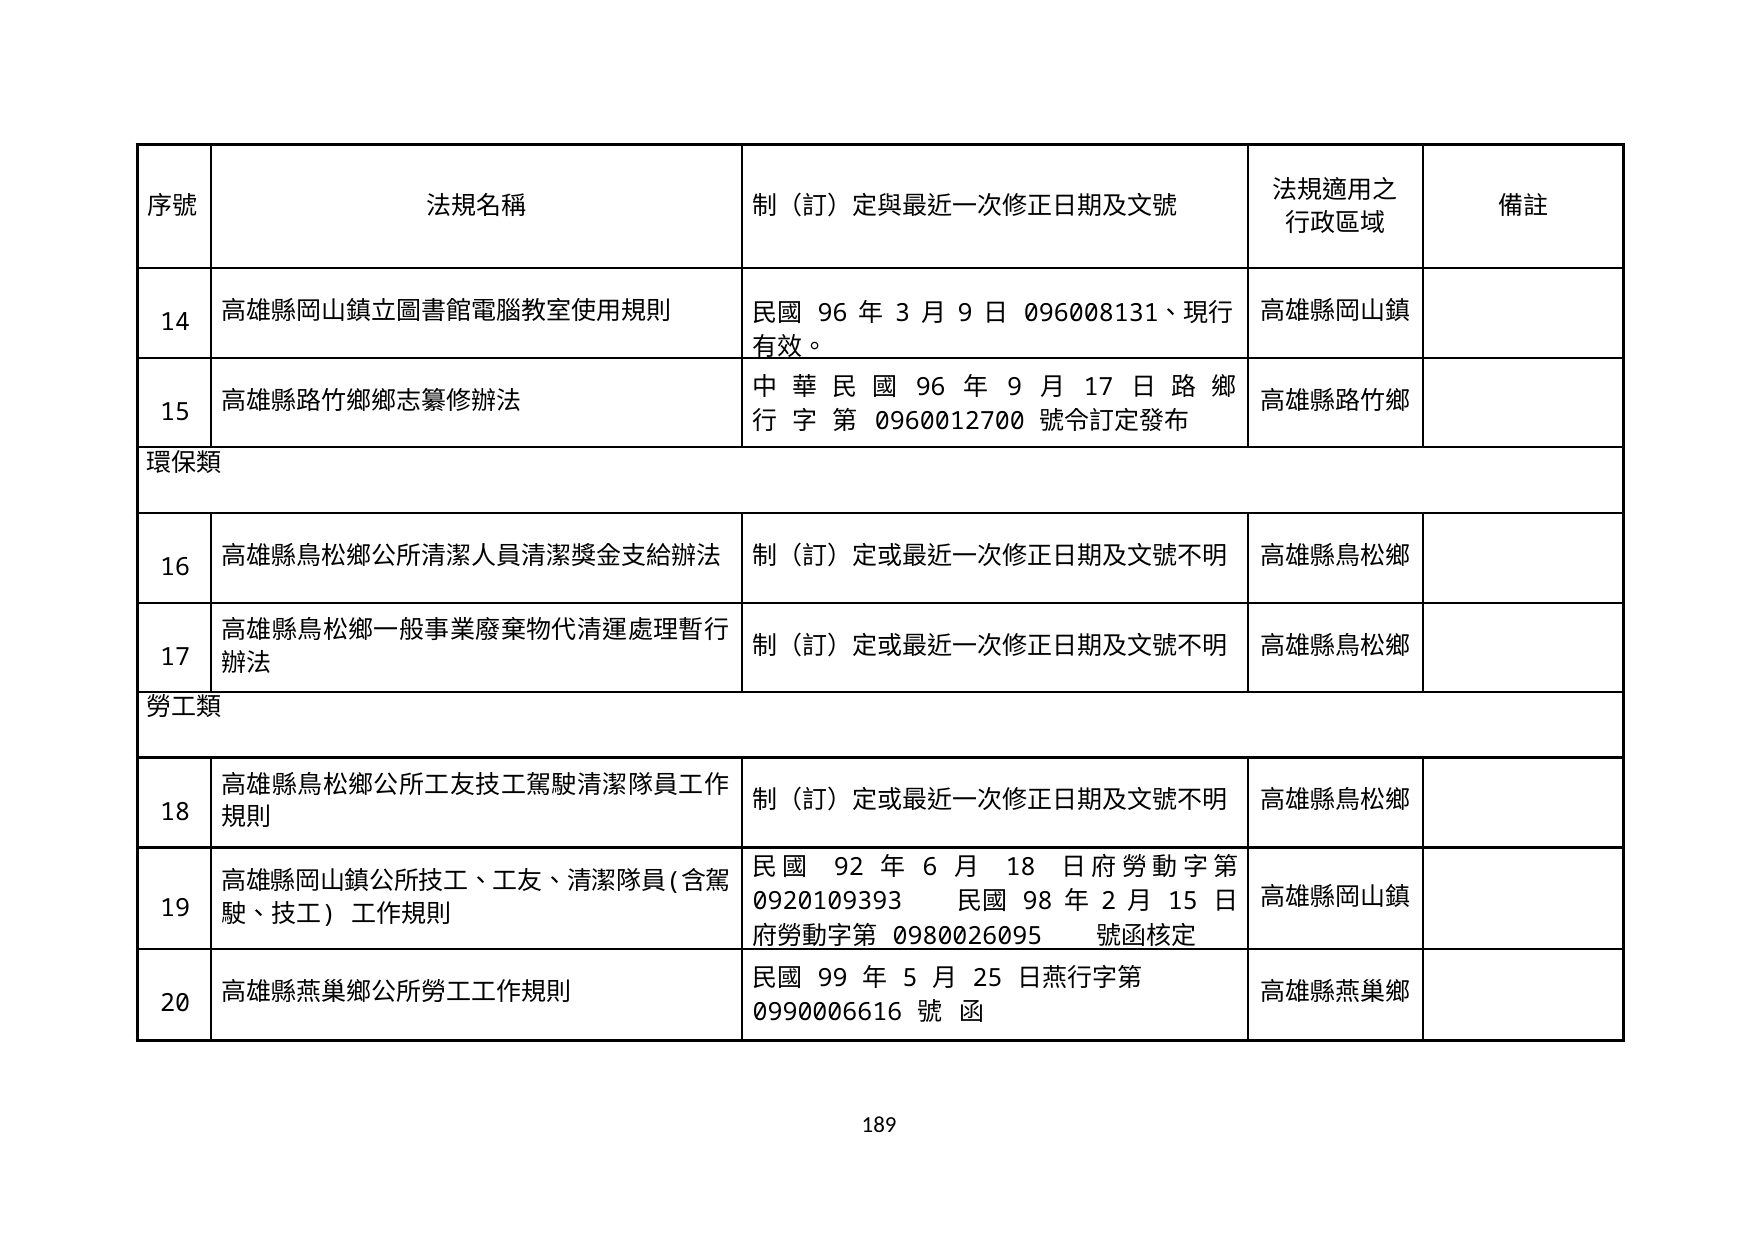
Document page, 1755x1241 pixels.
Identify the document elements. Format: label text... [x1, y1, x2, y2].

table_header 法規名稱 [212, 146, 741, 267]
table_cell 高雄縣鳥松鄉 [1249, 604, 1422, 691]
table_cell [1424, 604, 1622, 691]
table_cell [1424, 514, 1622, 602]
table_cell 民國 99 年 5 月 25 日燕行字第 0990006616 號 函 [743, 950, 1247, 1038]
table_cell [742, 448, 1248, 512]
table_cell 16 [139, 514, 210, 602]
table_cell 高雄縣路竹鄉鄉志纂修辦法 [212, 359, 741, 446]
table_cell 高雄縣岡山鎮 [1249, 849, 1422, 948]
table_cell 中 華 民 國 96 年 9 月 17 日 路 鄉 行 字 第 0960012700 號令訂定發布 [743, 359, 1247, 446]
table_cell 15 [139, 359, 210, 446]
table_cell [1248, 448, 1423, 512]
table_cell [1424, 849, 1622, 948]
table_cell 高雄縣岡山鎮立圖書館電腦教室使用規則 [212, 269, 741, 357]
table_header 備註 [1424, 146, 1622, 267]
table_cell 民國 96年3月9日 096008131、現行有效。 [743, 269, 1247, 357]
table_cell 高雄縣鳥松鄉 [1249, 759, 1422, 846]
table_cell 勞工類 [139, 693, 742, 756]
table_cell 高雄縣燕巢鄉公所勞工工作規則 [212, 950, 741, 1038]
table_header 序號 [139, 146, 210, 267]
table_cell 高雄縣鳥松鄉公所清潔人員清潔獎金支給辦法 [212, 514, 741, 602]
table_cell 高雄縣鳥松鄉 [1249, 514, 1422, 602]
table_cell 高雄縣鳥松鄉一般事業廢棄物代清運處理暫行 辦法 [212, 604, 741, 691]
table_cell 19 [139, 849, 210, 948]
table_cell [1424, 759, 1622, 846]
table_cell [742, 693, 1248, 756]
table_cell 14 [139, 269, 210, 357]
table_cell 制（訂）定或最近一次修正日期及文號不明 [743, 759, 1247, 846]
table_cell 17 [139, 604, 210, 691]
table_cell 制（訂）定或最近一次修正日期及文號不明 [743, 604, 1247, 691]
table_cell 20 [139, 950, 210, 1038]
table_cell 民國 92年6月 18 日府勞動字第 0920109393 民國 98年2月 15 日府勞動字第 0980026095 號函核定 [743, 849, 1247, 948]
table_cell [1424, 269, 1622, 357]
table_header 制（訂）定與最近一次修正日期及文號 [743, 146, 1247, 267]
table_cell 高雄縣岡山鎮公所技工、工友、清潔隊員(含駕 駛、技工) 工作規則 [212, 849, 741, 948]
table_cell 高雄縣燕巢鄉 [1249, 950, 1422, 1038]
table_cell 制（訂）定或最近一次修正日期及文號不明 [743, 514, 1247, 602]
table_cell 18 [139, 759, 210, 846]
table_cell 高雄縣路竹鄉 [1249, 359, 1422, 446]
table_cell [1248, 693, 1423, 756]
table_cell 高雄縣鳥松鄉公所工友技工駕駛清潔隊員工作 規則 [212, 759, 741, 846]
table_cell 高雄縣岡山鎮 [1249, 269, 1422, 357]
table_header 法規適用之 行政區域 [1249, 146, 1422, 267]
table_cell [1423, 448, 1622, 512]
table_cell [1423, 693, 1622, 756]
table_cell [1424, 950, 1622, 1038]
table_cell [1424, 359, 1622, 446]
table_cell 環保類 [139, 448, 742, 512]
